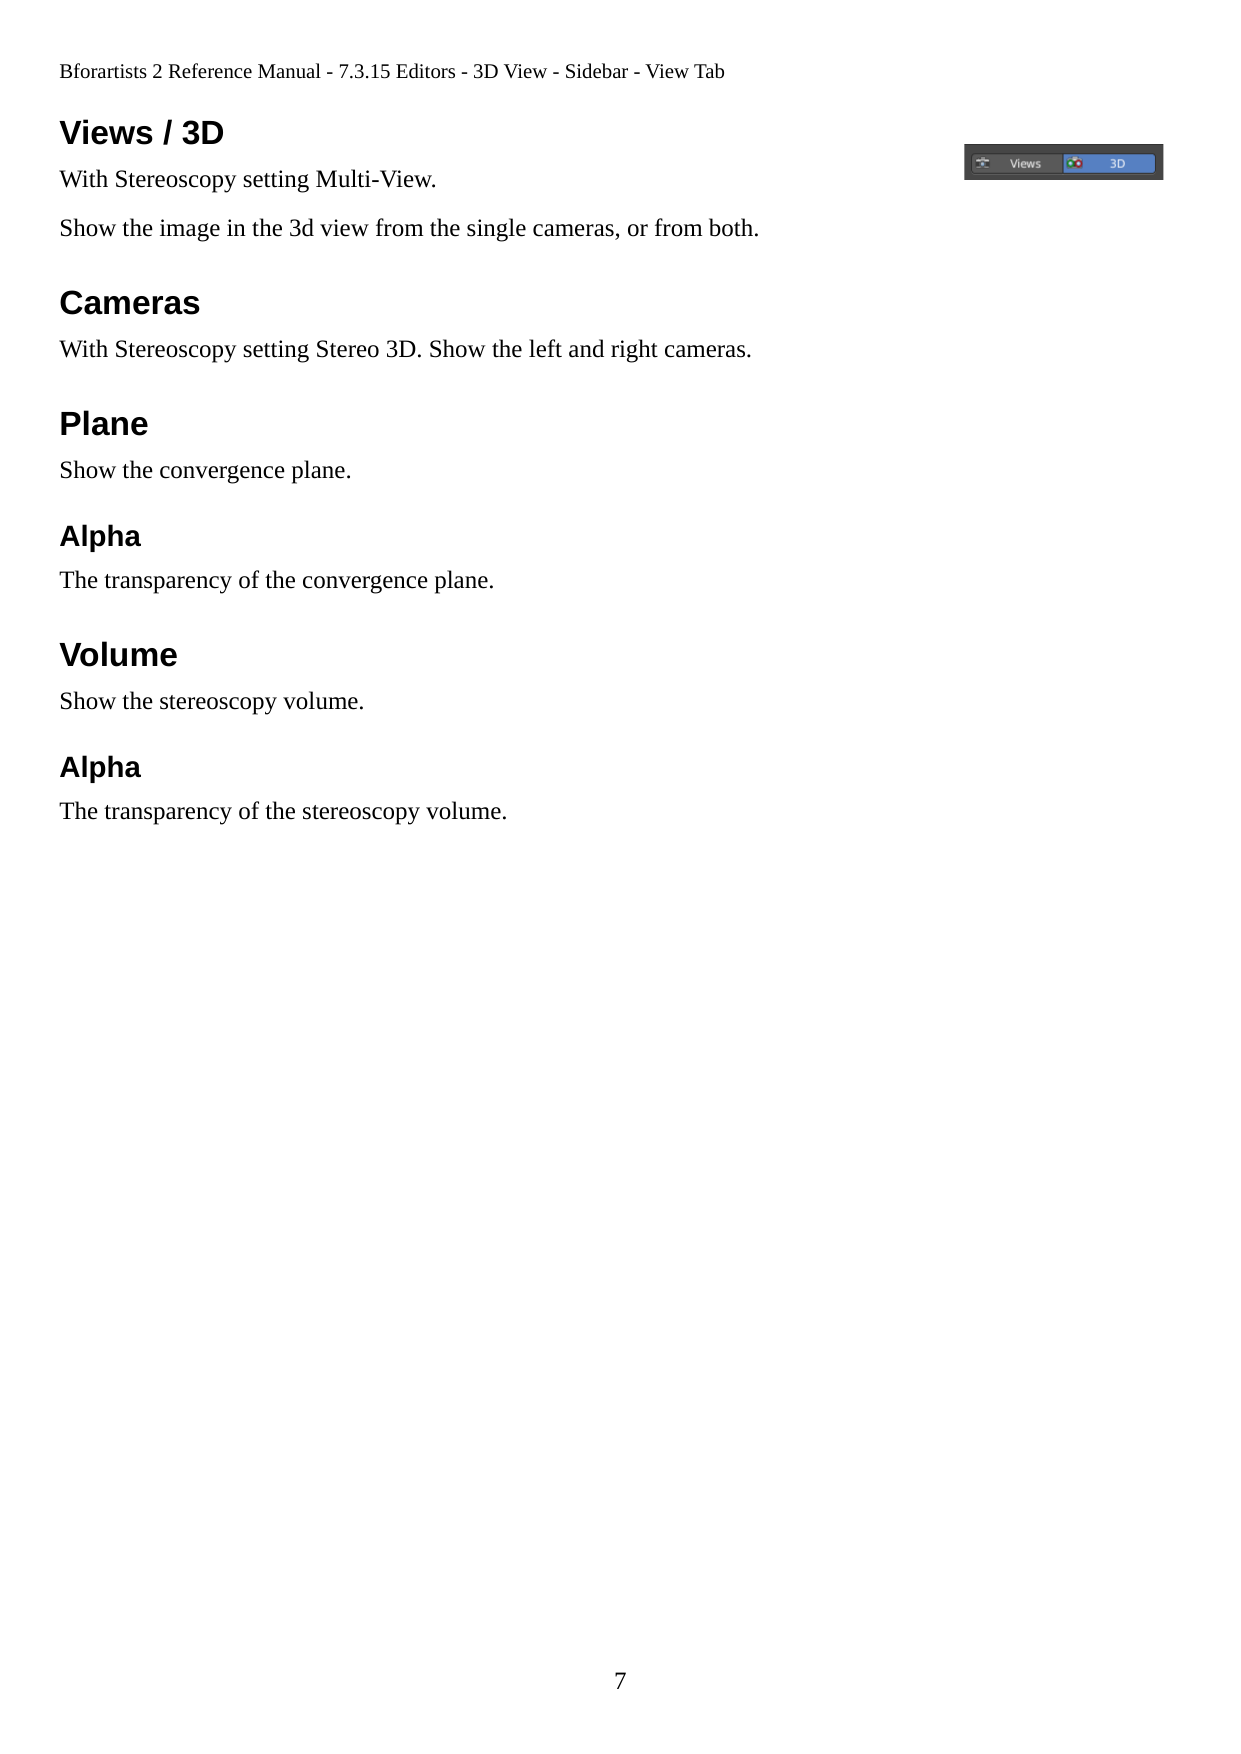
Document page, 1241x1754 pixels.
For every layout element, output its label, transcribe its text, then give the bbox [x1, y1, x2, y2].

subtitle Volume [59, 635, 1181, 673]
subtitle Plane [59, 404, 1181, 442]
picture [964, 144, 1164, 180]
text Show the image in the 3d view from the single cameras, or from both. [59, 213, 1181, 242]
text With Stereoscopy setting Multi-View. [59, 164, 1181, 192]
subtitle Views / 3D [59, 113, 1181, 151]
subtitle Alpha [59, 749, 1181, 783]
text With Stereoscopy setting Stereo 3D. Show the left and right cameras. [59, 334, 1181, 363]
text Show the convergence plane. [59, 455, 1181, 484]
text The transparency of the convergence plane. [59, 565, 1181, 593]
subtitle Alpha [59, 518, 1181, 552]
subtitle Cameras [59, 283, 1181, 321]
text Show the stereoscopy volume. [59, 686, 1181, 714]
text The transparency of the stereoscopy volume. [59, 796, 1181, 824]
